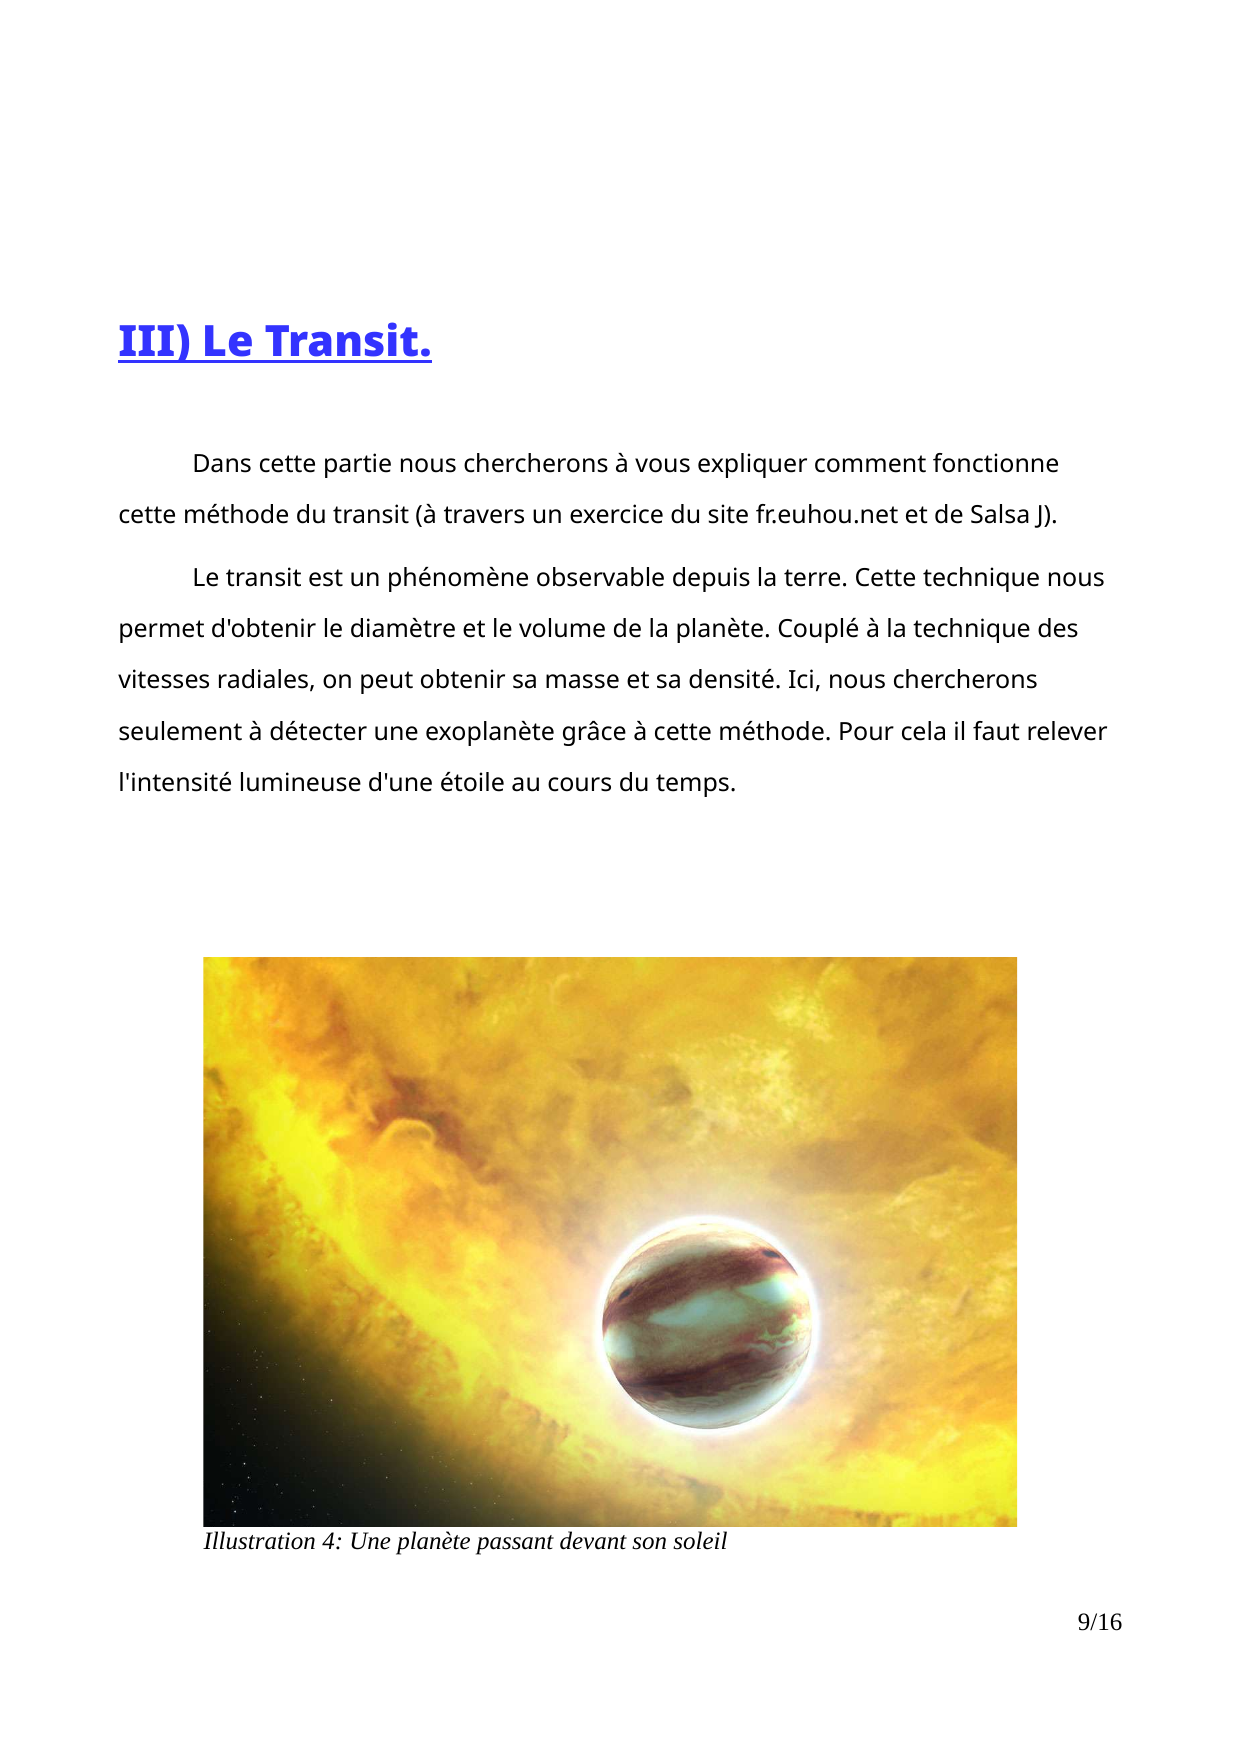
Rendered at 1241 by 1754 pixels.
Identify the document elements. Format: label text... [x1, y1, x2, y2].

picture [203, 957, 1018, 1527]
text Dans cette partie nous chercherons à vous expliquer comment fonctionne cette méthode du transit (à travers un exercice du site fr.euhou.net et de Salsa J). [118, 445, 1122, 531]
text Le transit est un phénomène observable depuis la terre. Cette technique nous permet d'obtenir le diamètre et le volume de la planète. Couplé à la technique des vitesses radiales, on peut obtenir sa masse et sa densité. Ici, nous chercherons seulement à détecter une exoplanète grâce à cette méthode. Pour cela il faut relever l'intensité lumineuse d'une étoile au cours du temps. [118, 560, 1122, 798]
subtitle III) Le Transit. [118, 311, 1122, 369]
text Illustration 4: Une planète passant devant son soleil [203, 1527, 1017, 1555]
